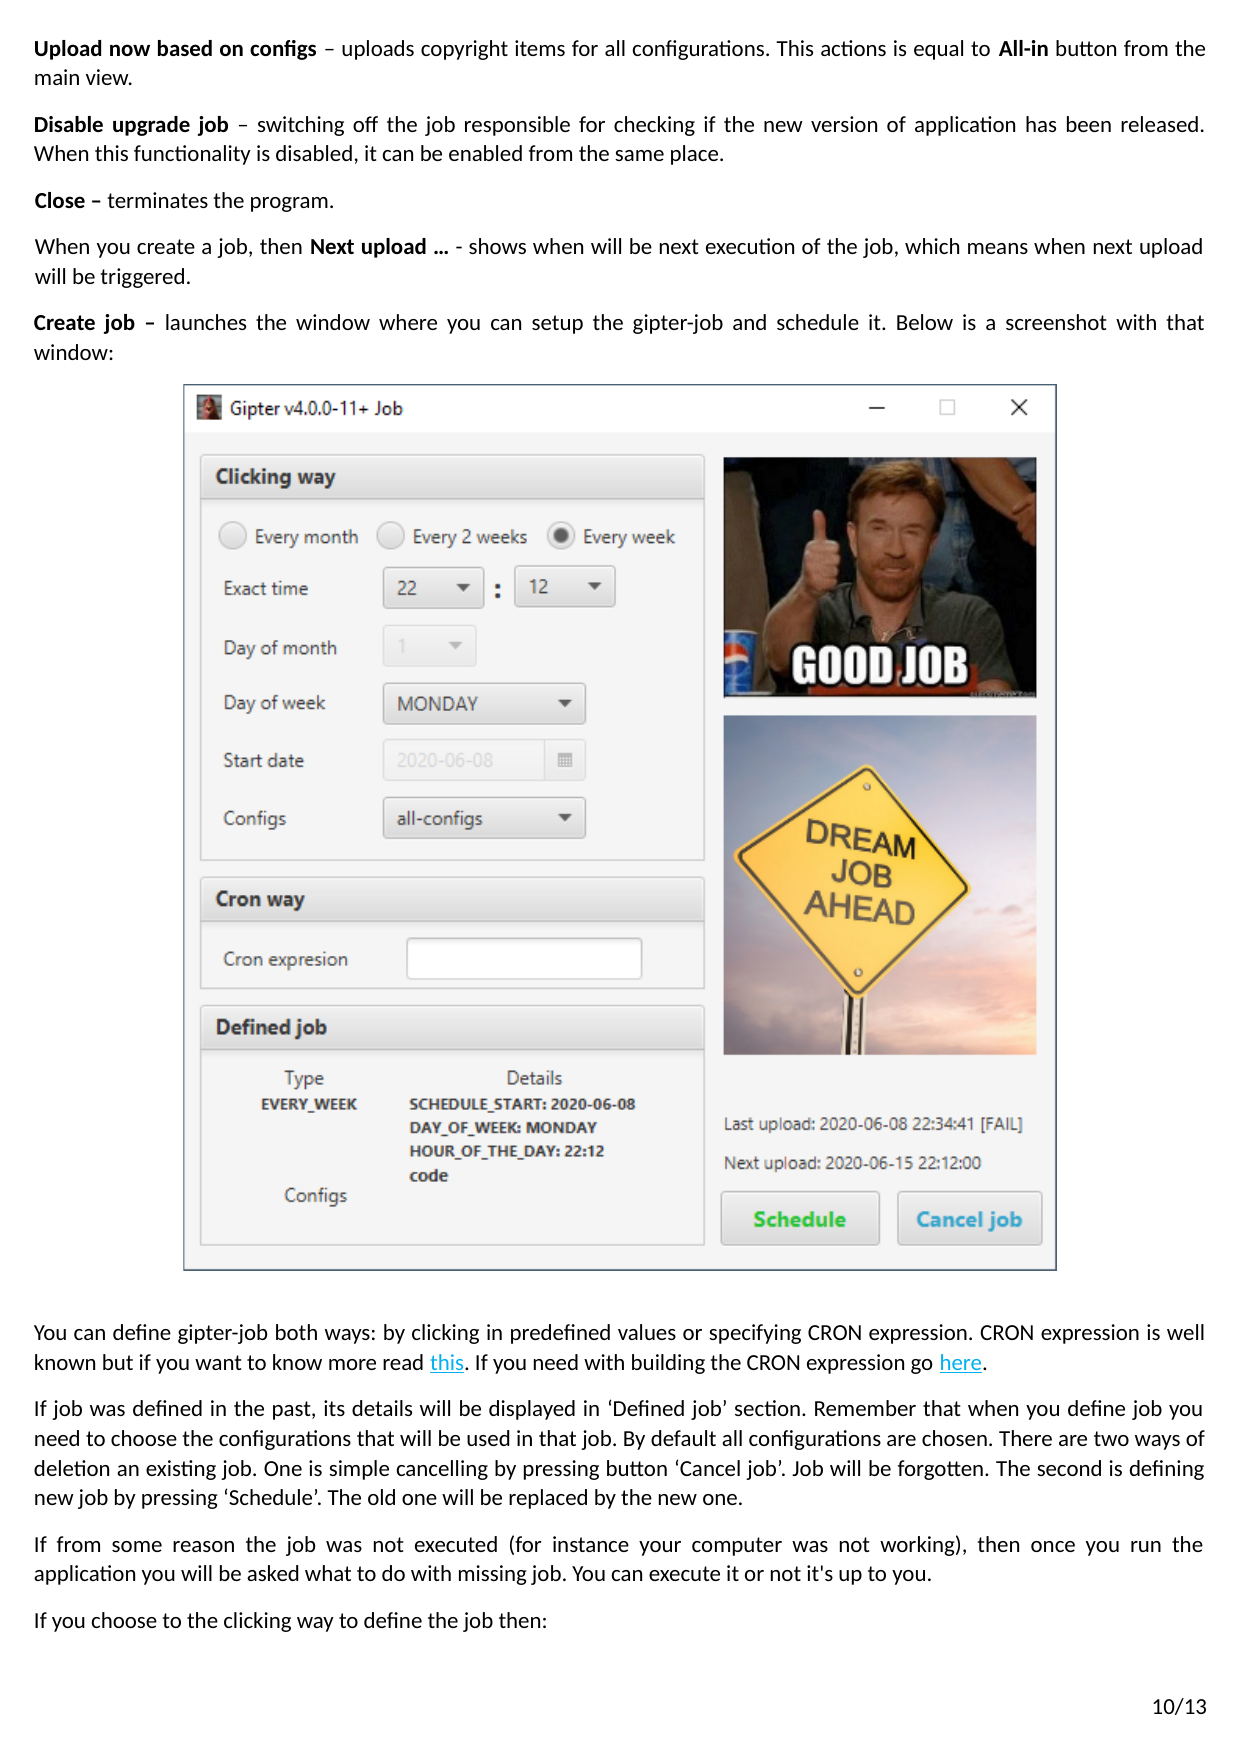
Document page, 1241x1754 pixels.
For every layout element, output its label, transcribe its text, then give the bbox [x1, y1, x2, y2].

text Close – terminates the program. [34, 186, 1206, 214]
text If from some reason the job was not executed (for instance your computer was not working), then once you run the application you will be asked what to do with missing job. You can execute it or not it's up to you. [34, 1530, 1207, 1587]
text You can define gipter-job both ways: by clicking in predefined values or specifying CRON expression. CRON expression is well known but if you want to know more read this. If you need with building the CRON expression go here. [34, 1318, 1207, 1376]
text Upload now based on configs – uploads copyright items for all configurations. This actions is equal to All-in button from the main view. [34, 34, 1207, 91]
text If you choose to the clicking way to define the job then: [34, 1606, 1207, 1634]
text Disable upgrade job – switching off the job responsible for checking if the new version of application has been released. When this functionality is disabled, it can be enabled from the same place. [34, 110, 1207, 167]
text If job was defined in the past, its details will be displayed in ‘Defined job’ section. Remember that when you define job you need to choose the configurations that will be used in that job. By default all configurations are chosen. There are two ways of deletion an existing job. One is simple cancelling by pressing button ‘Cancel job’. Job will be forgotten. The second is defining new job by pressing ‘Schedule’. The old one will be replaced by the new one. [34, 1394, 1207, 1511]
text When you create a job, then Next upload … - shows when will be next execution of the job, which means when next upload will be triggered. [34, 232, 1206, 290]
text Create job – launches the window where you can setup the gipter-job and schedule it. Below is a screenshot with that window: [34, 308, 1207, 366]
picture [183, 384, 1057, 1271]
